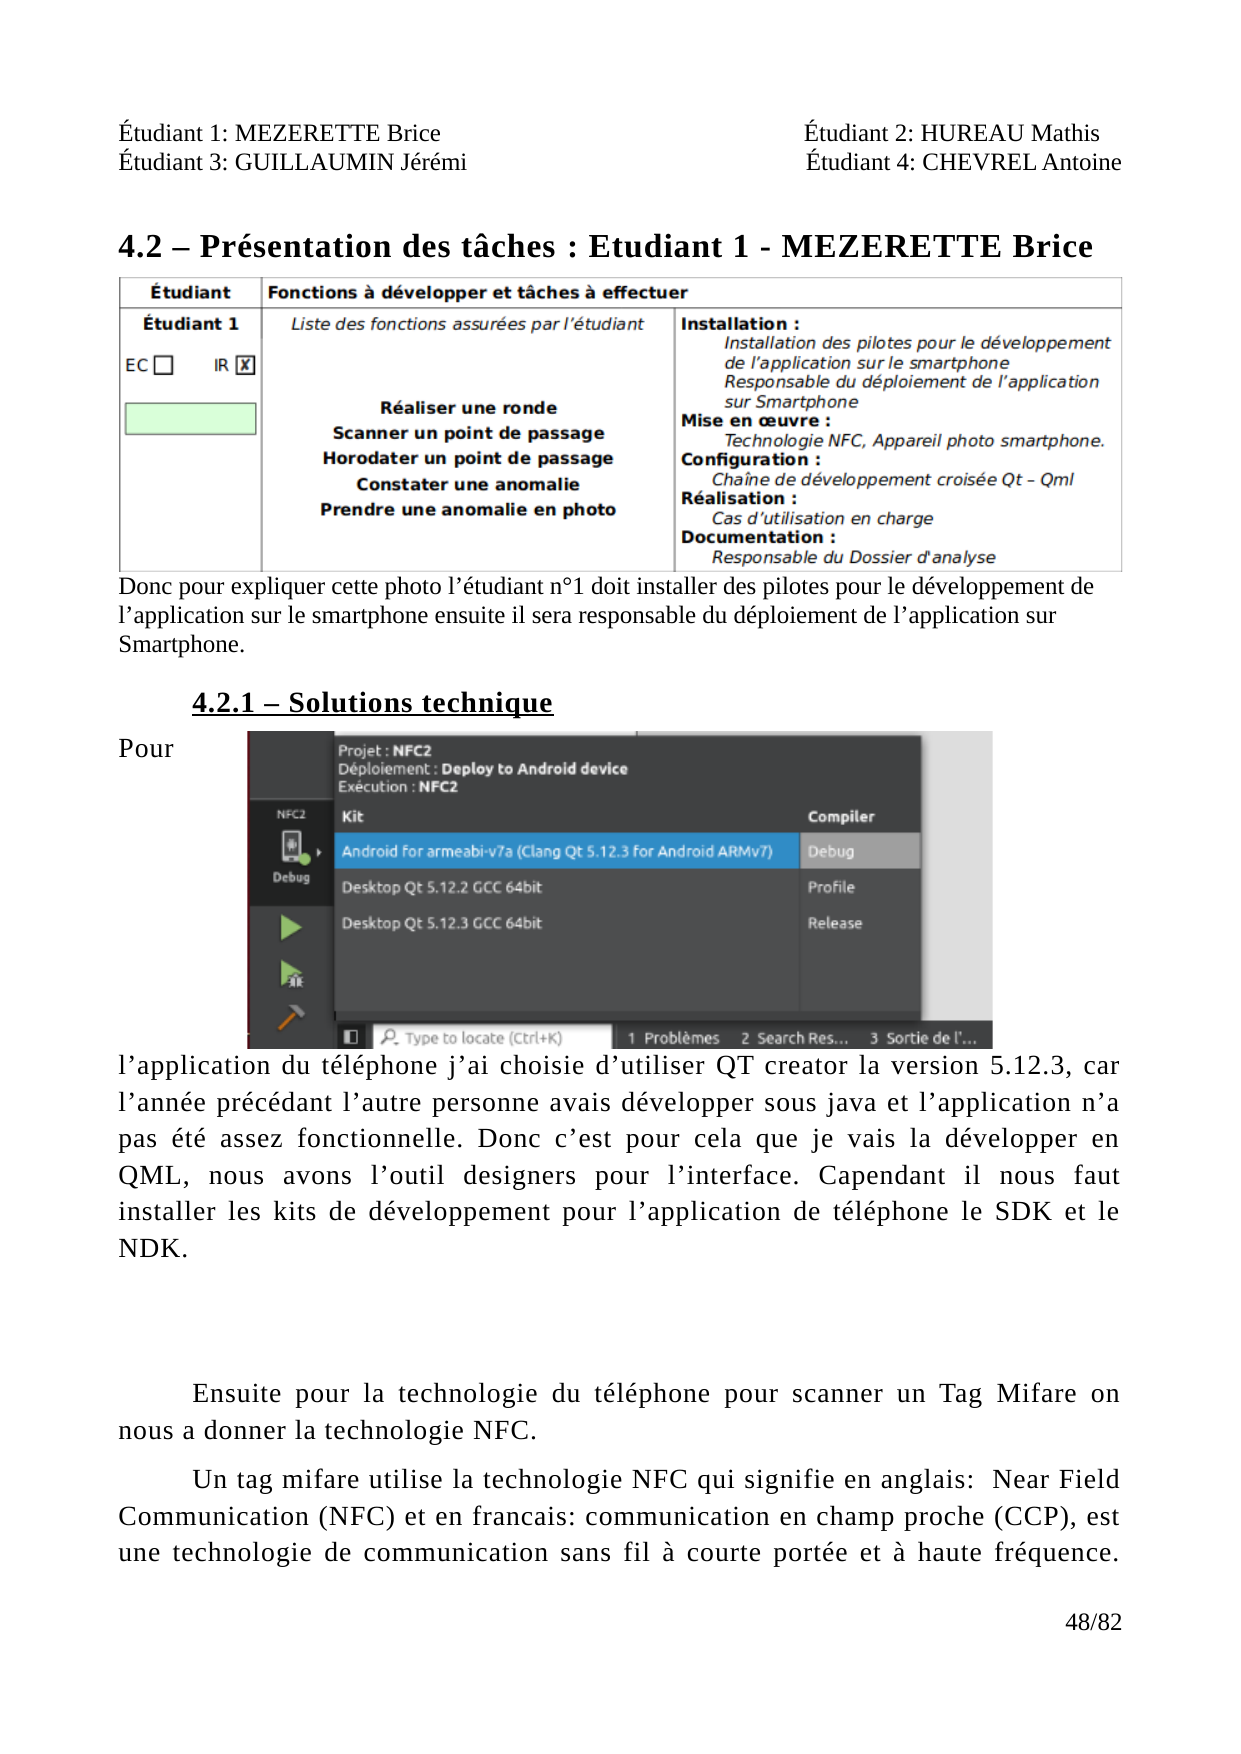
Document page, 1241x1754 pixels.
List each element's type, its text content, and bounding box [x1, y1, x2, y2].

text Ensuite pour la technologie du téléphone pour scanner un Tag Mifare on nous a donner la technologie NFC. [118, 1377, 1122, 1445]
subtitle 4.2.1 – Solutions technique [118, 685, 1122, 719]
text Donc pour expliquer cette photo l’étudiant n°1 doit installer des pilotes pour le développement de l’application sur le smartphone ensuite il sera responsable du déploiement de l’application sur Smartphone. [118, 572, 1122, 658]
picture [247, 731, 993, 1049]
subtitle 4.2 – Présentation des tâches : Etudiant 1 - MEZERETTE Brice [118, 226, 1122, 264]
picture [118, 277, 1123, 572]
text Un tag mifare utilise la technologie NFC qui signifie en anglais: Near Field Communication (NFC) et en francais: communication en champ proche (CCP), est une technologie de communication sans fil à courte portée et à haute fréquence. [118, 1463, 1122, 1568]
text Pour l’application du téléphone j’ai choisie d’utiliser QT creator la version 5.12.3, car l’année précédant l’autre personne avais développer sous java et l’application n’a pas été assez fonctionnelle. Donc c’est pour cela que je vais la développer en QML, nous avons l’outil designers pour l’interface. Capendant il nous faut installer les kits de développement pour l’application de téléphone le SDK et le NDK. [118, 1049, 1122, 1263]
